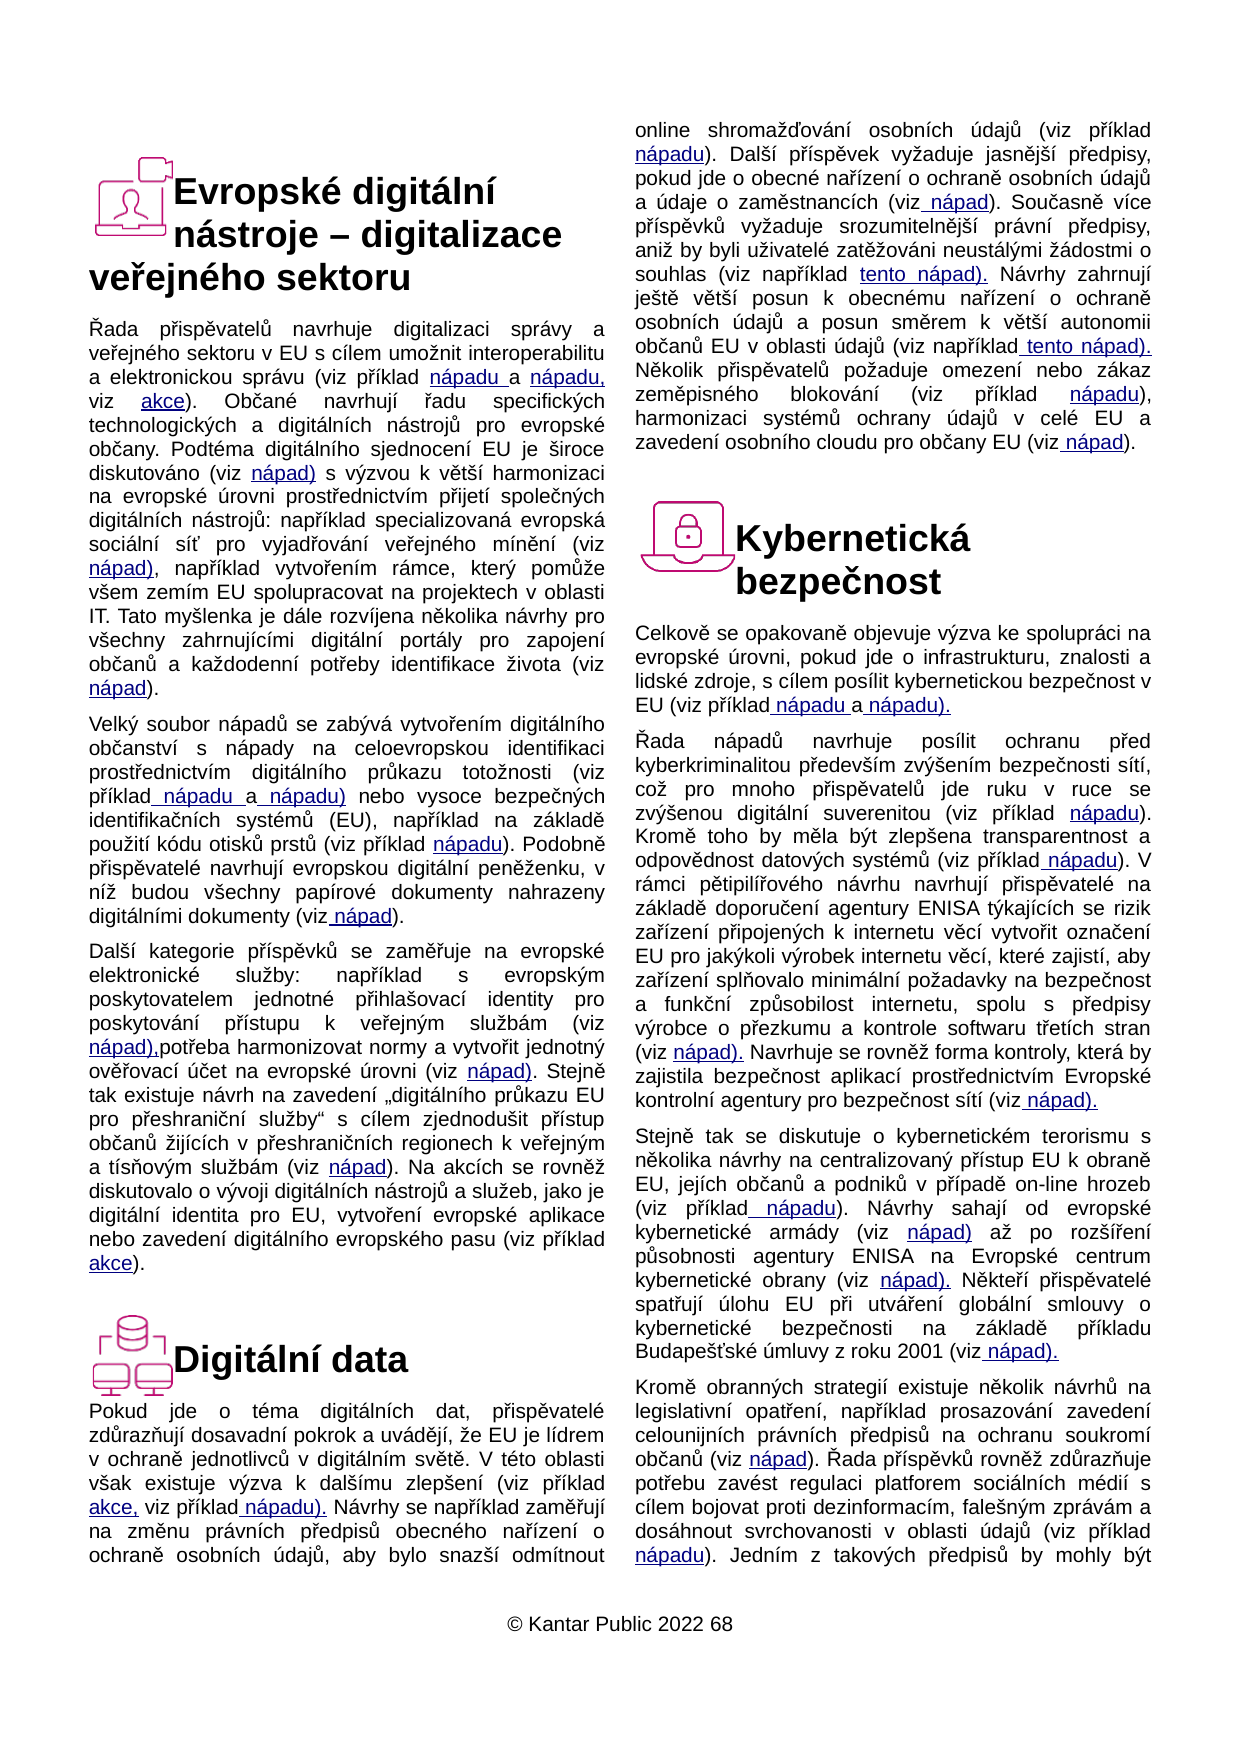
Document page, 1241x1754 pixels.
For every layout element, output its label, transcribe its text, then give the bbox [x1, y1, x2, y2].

text Velký soubor nápadů se zabývá vytvořením digitálního občanství s nápady na celoevropskou identifikaci prostřednictvím digitálního průkazu totožnosti (viz příklad nápadu a nápadu) nebo vysoce bezpečných identifikačních systémů (EU), například na základě použití kódu otisků prstů (viz příklad nápadu). Podobně přispěvatelé navrhují evropskou digitální peněženku, v níž budou všechny papírové dokumenty nahrazeny digitálními dokumenty (viz nápad). [88, 712, 605, 927]
picture [640, 501, 736, 572]
subtitle Kybernetická bezpečnost [635, 572, 1152, 602]
subtitle Evropské digitální nástroje – digitalizace veřejného sektoru [88, 236, 605, 298]
picture [92, 1315, 173, 1396]
text Kromě obranných strategií existuje několik návrhů na legislativní opatření, například prosazování zavedení celounijních právních předpisů na ochranu soukromí občanů (viz nápad). Řada příspěvků rovněž zdůrazňuje potřebu zavést regulaci platforem sociálních médií s cílem bojovat proti dezinformacím, falešným zprávám a dosáhnout svrchovanosti v oblasti údajů (viz příklad nápadu). Jedním z takových předpisů by mohly být [635, 1375, 1152, 1567]
text online shromažďování osobních údajů (viz příklad nápadu). Další příspěvek vyžaduje jasnější předpisy, pokud jde o obecné nařízení o ochraně osobních údajů a údaje o zaměstnancích (viz nápad). Současně více příspěvků vyžaduje srozumitelnější právní předpisy, aniž by byli uživatelé zatěžováni neustálými žádostmi o souhlas (viz například tento nápad). Návrhy zahrnují ještě větší posun k obecnému nařízení o ochraně osobních údajů a posun směrem k větší autonomii občanů EU v oblasti údajů (viz například tento nápad). Několik přispěvatelů požaduje omezení nebo zákaz zeměpisného blokování (viz příklad nápadu), harmonizaci systémů ochrany údajů v celé EU a zavedení osobního cloudu pro občany EU (viz nápad). [635, 118, 1152, 453]
subtitle Digitální data [173, 1337, 605, 1381]
text Stejně tak se diskutuje o kybernetickém terorismu s několika návrhy na centralizovaný přístup EU k obraně EU, jejích občanů a podniků v případě on-line hrozeb (viz příklad nápadu). Návrhy sahají od evropské kybernetické armády (viz nápad) až po rozšíření působnosti agentury ENISA na Evropské centrum kybernetické obrany (viz nápad). Někteří přispěvatelé spatřují úlohu EU při utváření globální smlouvy o kybernetické bezpečnosti na základě příkladu Budapešťské úmluvy z roku 2001 (viz nápad). [635, 1124, 1152, 1363]
text Celkově se opakovaně objevuje výzva ke spolupráci na evropské úrovni, pokud jde o infrastrukturu, znalosti a lidské zdroje, s cílem posílit kybernetickou bezpečnost v EU (viz příklad nápadu a nápadu). [635, 621, 1152, 717]
text Řada nápadů navrhuje posílit ochranu před kyberkriminalitou především zvýšením bezpečnosti sítí, což pro mnoho přispěvatelů jde ruku v ruce se zvýšenou digitální suverenitou (viz příklad nápadu). Kromě toho by měla být zlepšena transparentnost a odpovědnost datových systémů (viz příklad nápadu). V rámci pětipilířového návrhu navrhují přispěvatelé na základě doporučení agentury ENISA týkajících se rizik zařízení připojených k internetu věcí vytvořit označení EU pro jakýkoli výrobek internetu věcí, které zajistí, aby zařízení splňovalo minimální požadavky na bezpečnost a funkční způsobilost internetu, spolu s předpisy výrobce o přezkumu a kontrole softwaru třetích stran (viz nápad). Navrhuje se rovněž forma kontroly, která by zajistila bezpečnost aplikací prostřednictvím Evropské kontrolní agentury pro bezpečnost sítí (viz nápad). [635, 728, 1152, 1112]
picture [95, 157, 173, 236]
text Další kategorie příspěvků se zaměřuje na evropské elektronické služby: například s evropským poskytovatelem jednotné přihlašovací identity pro poskytování přístupu k veřejným službám (viz nápad),potřeba harmonizovat normy a vytvořit jednotný ověřovací účet na evropské úrovni (viz nápad). Stejně tak existuje návrh na zavedení „digitálního průkazu EU pro přeshraniční služby“ s cílem zjednodušit přístup občanů žijících v přeshraničních regionech k veřejným a tísňovým službám (viz nápad). Na akcích se rovněž diskutovalo o vývoji digitálních nástrojů a služeb, jako je digitální identita pro EU, vytvoření evropské aplikace nebo zavedení digitálního evropského pasu (viz příklad akce). [88, 939, 605, 1275]
text Řada přispěvatelů navrhuje digitalizaci správy a veřejného sektoru v EU s cílem umožnit interoperabilitu a elektronickou správu (viz příklad nápadu a nápadu, viz akce). Občané navrhují řadu specifických technologických a digitálních nástrojů pro evropské občany. Podtéma digitálního sjednocení EU je široce diskutováno (viz nápad) s výzvou k větší harmonizaci na evropské úrovni prostřednictvím přijetí společných digitálních nástrojů: například specializovaná evropská sociální síť pro vyjadřování veřejného mínění (viz nápad), například vytvořením rámce, který pomůže všem zemím EU spolupracovat na projektech v oblasti IT. Tato myšlenka je dále rozvíjena několika návrhy pro všechny zahrnujícími digitální portály pro zapojení občanů a každodenní potřeby identifikace života (viz nápad). [88, 317, 605, 700]
text Pokud jde o téma digitálních dat, přispěvatelé zdůrazňují dosavadní pokrok a uvádějí, že EU je lídrem v ochraně jednotlivců v digitálním světě. V této oblasti však existuje výzva k dalšímu zlepšení (viz příklad akce, viz příklad nápadu). Návrhy se například zaměřují na změnu právních předpisů obecného nařízení o ochraně osobních údajů, aby bylo snazší odmítnout [88, 1399, 605, 1567]
